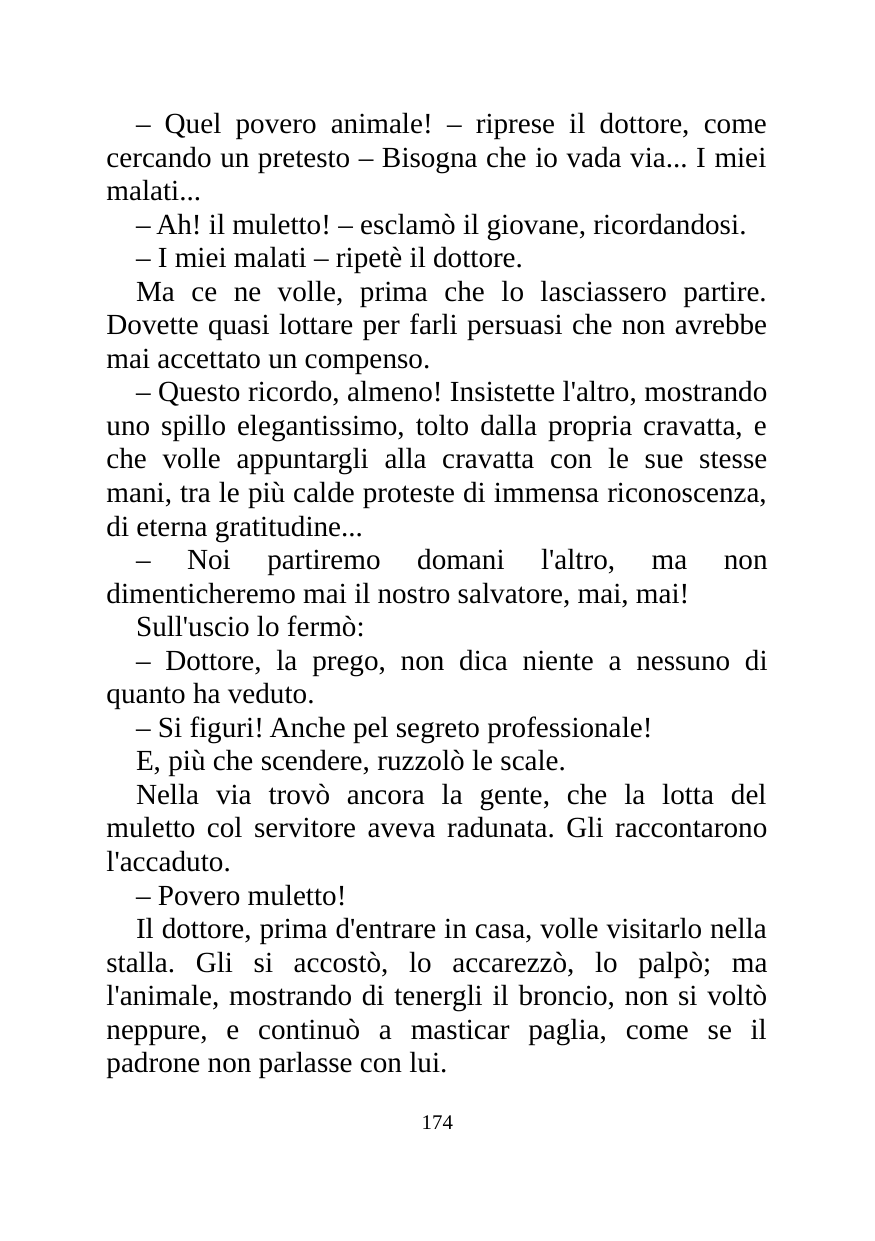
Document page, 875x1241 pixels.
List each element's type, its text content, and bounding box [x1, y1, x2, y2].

text E, più che scendere, ruzzolò le scale. [106, 743, 768, 777]
text – Quel povero animale! – riprese il dottore, come cercando un pretesto – Bisogna che io vada via... I miei malati... [106, 106, 768, 207]
text – Povero muletto! [106, 878, 768, 911]
text – Ah! il muletto! – esclamò il giovane, ricordandosi. [106, 207, 768, 240]
text – Questo ricordo, almeno! Insistette l'altro, mostrando uno spillo elegantissimo, tolto dalla propria cravatta, e che volle appuntargli alla cravatta con le sue stesse mani, tra le più calde proteste di immensa riconoscenza, di eterna gratitudine... [106, 374, 768, 542]
text Sull'uscio lo fermò: [106, 609, 768, 643]
text – Noi partiremo domani l'altro, ma non dimenticheremo mai il nostro salvatore, mai, mai! [106, 542, 768, 609]
text Nella via trovò ancora la gente, che la lotta del muletto col servitore aveva radunata. Gli raccontarono l'accaduto. [106, 777, 768, 878]
text Il dottore, prima d'entrare in casa, volle visitarlo nella stalla. Gli si accostò, lo accarezzò, lo palpò; ma l'animale, mostrando di tenergli il broncio, non si voltò neppure, e continuò a masticar paglia, come se il padrone non parlasse con lui. [106, 911, 768, 1079]
text – I miei malati – ripetè il dottore. [106, 240, 768, 274]
text – Dottore, la prego, non dica niente a nessuno di quanto ha veduto. [106, 643, 768, 710]
text Ma ce ne volle, prima che lo lasciassero partire. Dovette quasi lottare per farli persuasi che non avrebbe mai accettato un compenso. [106, 274, 768, 374]
text – Si figuri! Anche pel segreto professionale! [106, 710, 768, 743]
